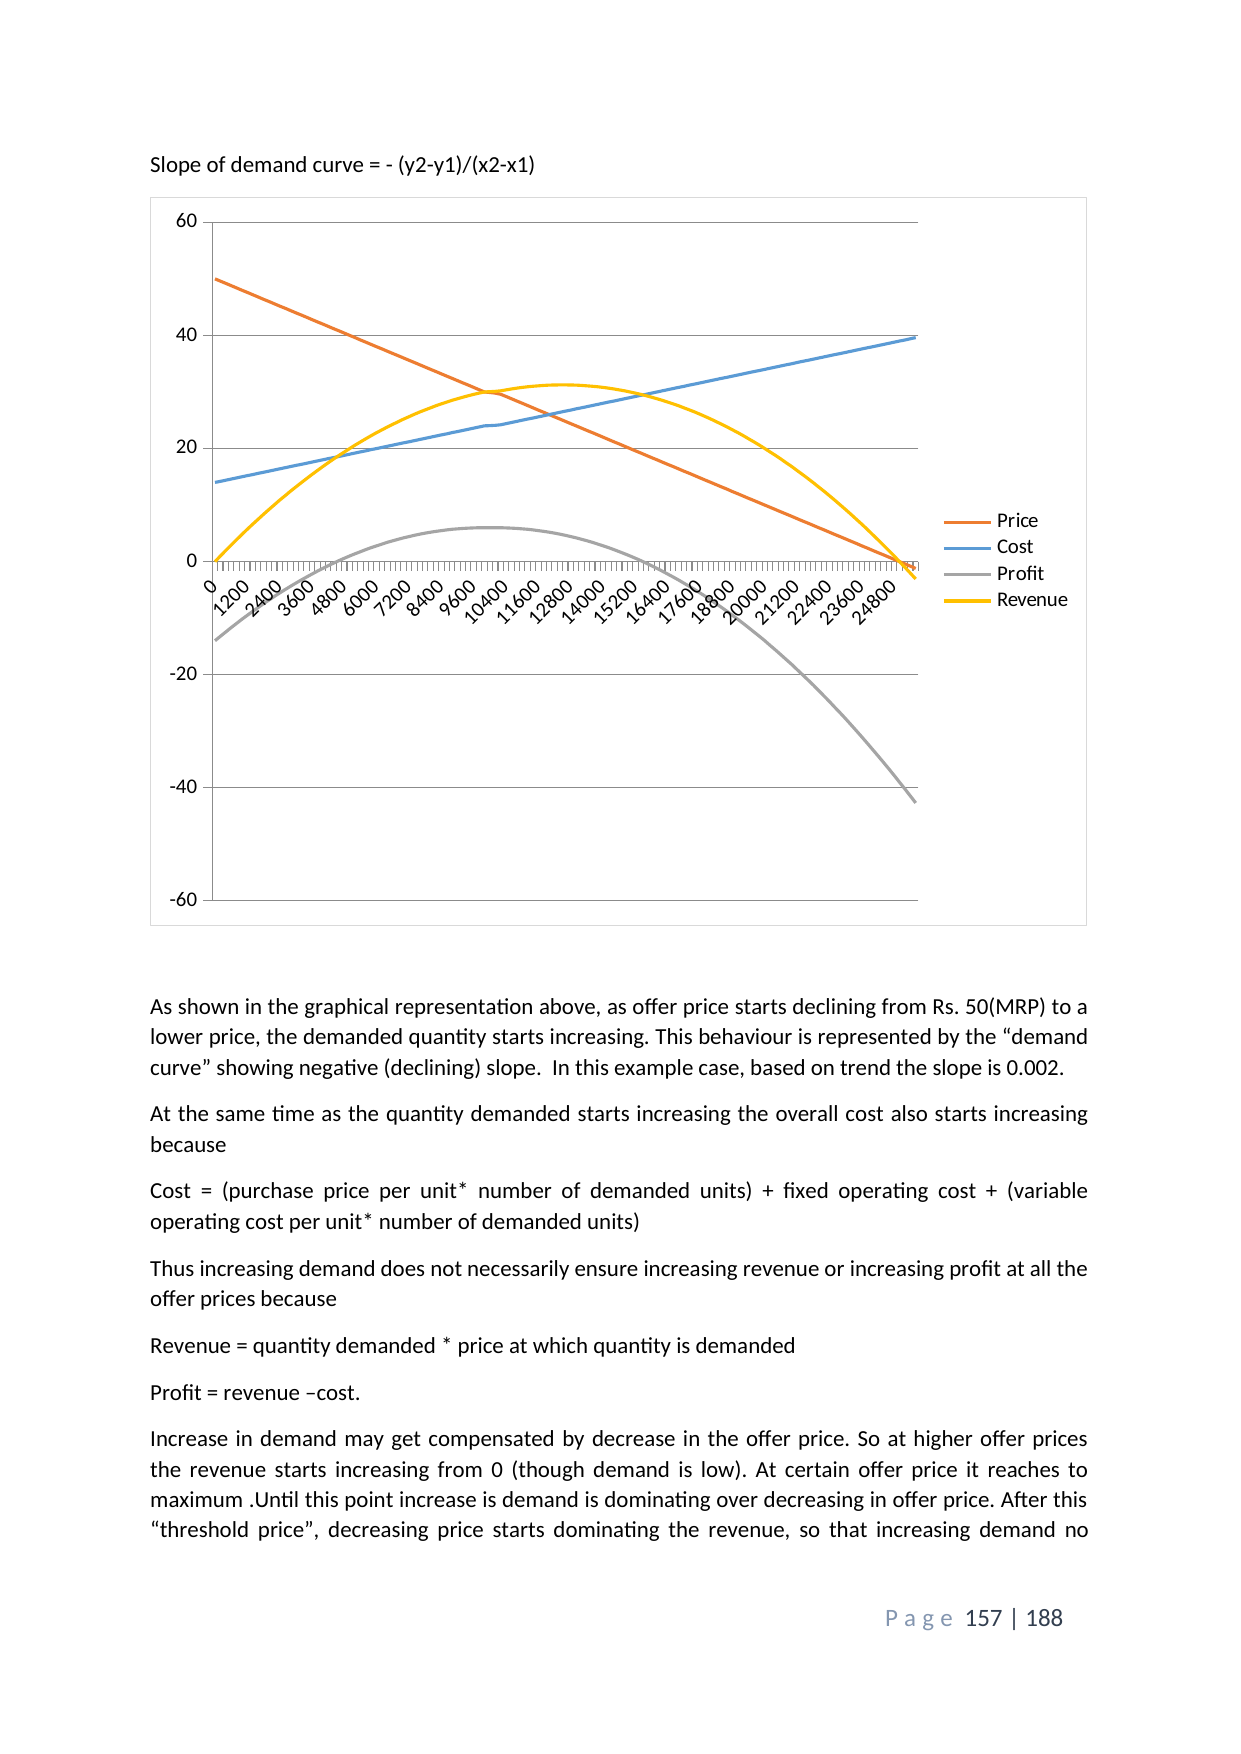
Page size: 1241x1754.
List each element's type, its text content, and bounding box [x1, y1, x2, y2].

text As shown in the graphical representation above, as offer price starts declining from Rs. 50(MRP) to a lower price, the demanded quantity starts increasing. This behaviour is represented by the “demand curve” showing negative (declining) slope. In this example case, based on trend the slope is 0.002. [150, 992, 1090, 1081]
text Slope of demand curve = - (y2-y1)/(x2-x1) [150, 150, 1090, 178]
text Profit = revenue –cost. [150, 1378, 1090, 1406]
text Cost = (purchase price per unit* number of demanded units) + fixed operating cost + (variable operating cost per unit* number of demanded units) [150, 1177, 1090, 1235]
text Thus increasing demand does not necessarily ensure increasing revenue or increasing profit at all the offer prices because [150, 1254, 1090, 1312]
text Increase in demand may get compensated by decrease in the offer price. So at higher offer prices the revenue starts increasing from 0 (though demand is low). At certain offer price it reaches to maximum .Until this point increase is demand is dominating over decreasing in offer price. After this “threshold price”, decreasing price starts dominating the revenue, so that increasing demand no [150, 1424, 1090, 1543]
text At the same time as the quantity demanded starts increasing the overall cost also starts increasing because [150, 1099, 1090, 1158]
text Revenue = quantity demanded * price at which quantity is demanded [150, 1331, 1090, 1359]
